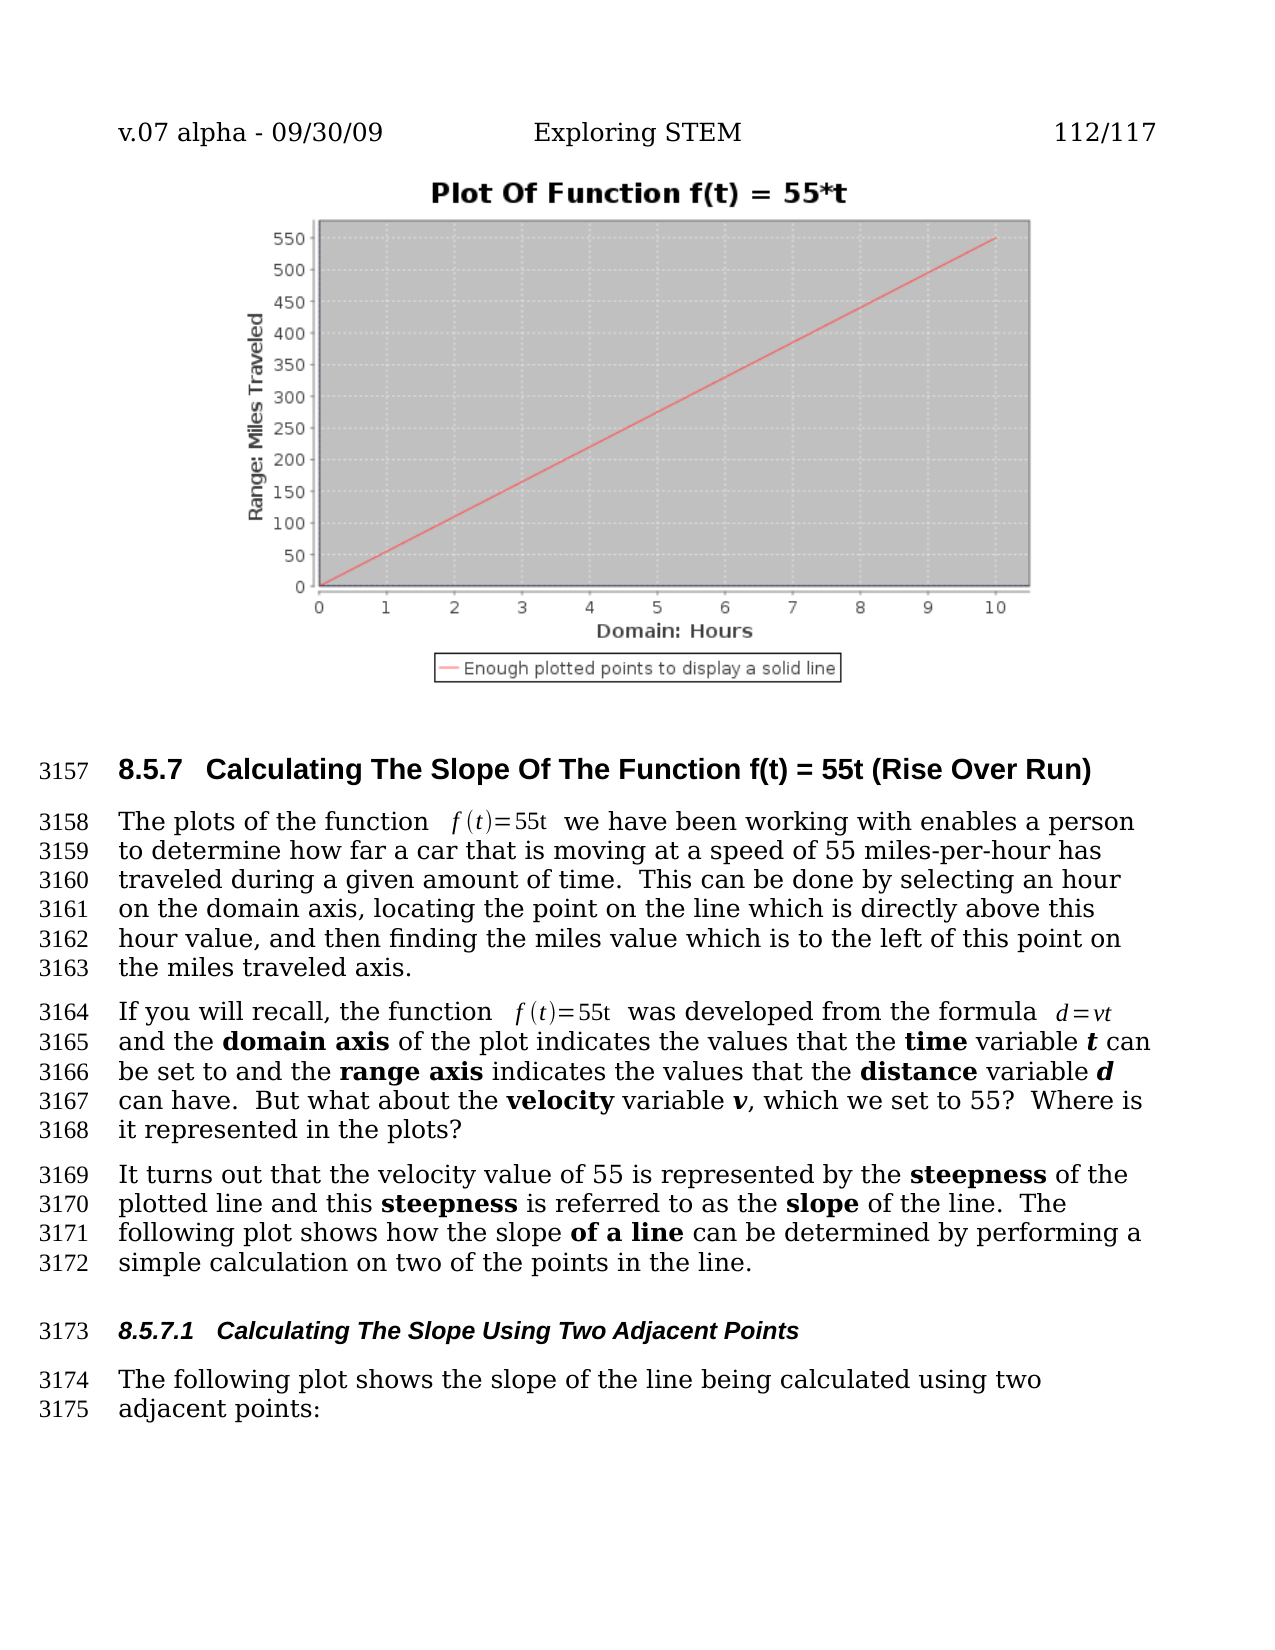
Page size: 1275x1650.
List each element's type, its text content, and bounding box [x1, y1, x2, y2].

picture [230, 176, 1046, 684]
subtitle Calculating The Slope Using Two Adjacent Points [118, 1316, 1157, 1344]
text The plots of the functionwe have been working with enables a person to determine how far a car that is moving at a speed of 55 miles-per-hour has traveled during a given amount of time. This can be done by selecting an hour on the domain axis, locating the point on the line which is directly above this hour value, and then finding the miles value which is to the left of this point on the miles traveled axis. [118, 806, 1157, 982]
subtitle Calculating The Slope Of The Function f(t) = 55t (Rise Over Run) [118, 752, 1157, 785]
text It turns out that the velocity value of 55 is represented by the steepness of the plotted line and this steepness is referred to as the slope of the line. The following plot shows how the slope of a line can be determined by performing a simple calculation on two of the points in the line. [118, 1159, 1157, 1277]
text If you will recall, the functionwas developed from the formulaand the domain axis of the plot indicates the values that the time variable t can be set to and the range axis indicates the values that the distance variable d can have. But what about the velocity variable v, which we set to 55? Where is it represented in the plots? [118, 997, 1157, 1144]
text The following plot shows the slope of the line being calculated using two adjacent points: [118, 1365, 1157, 1424]
